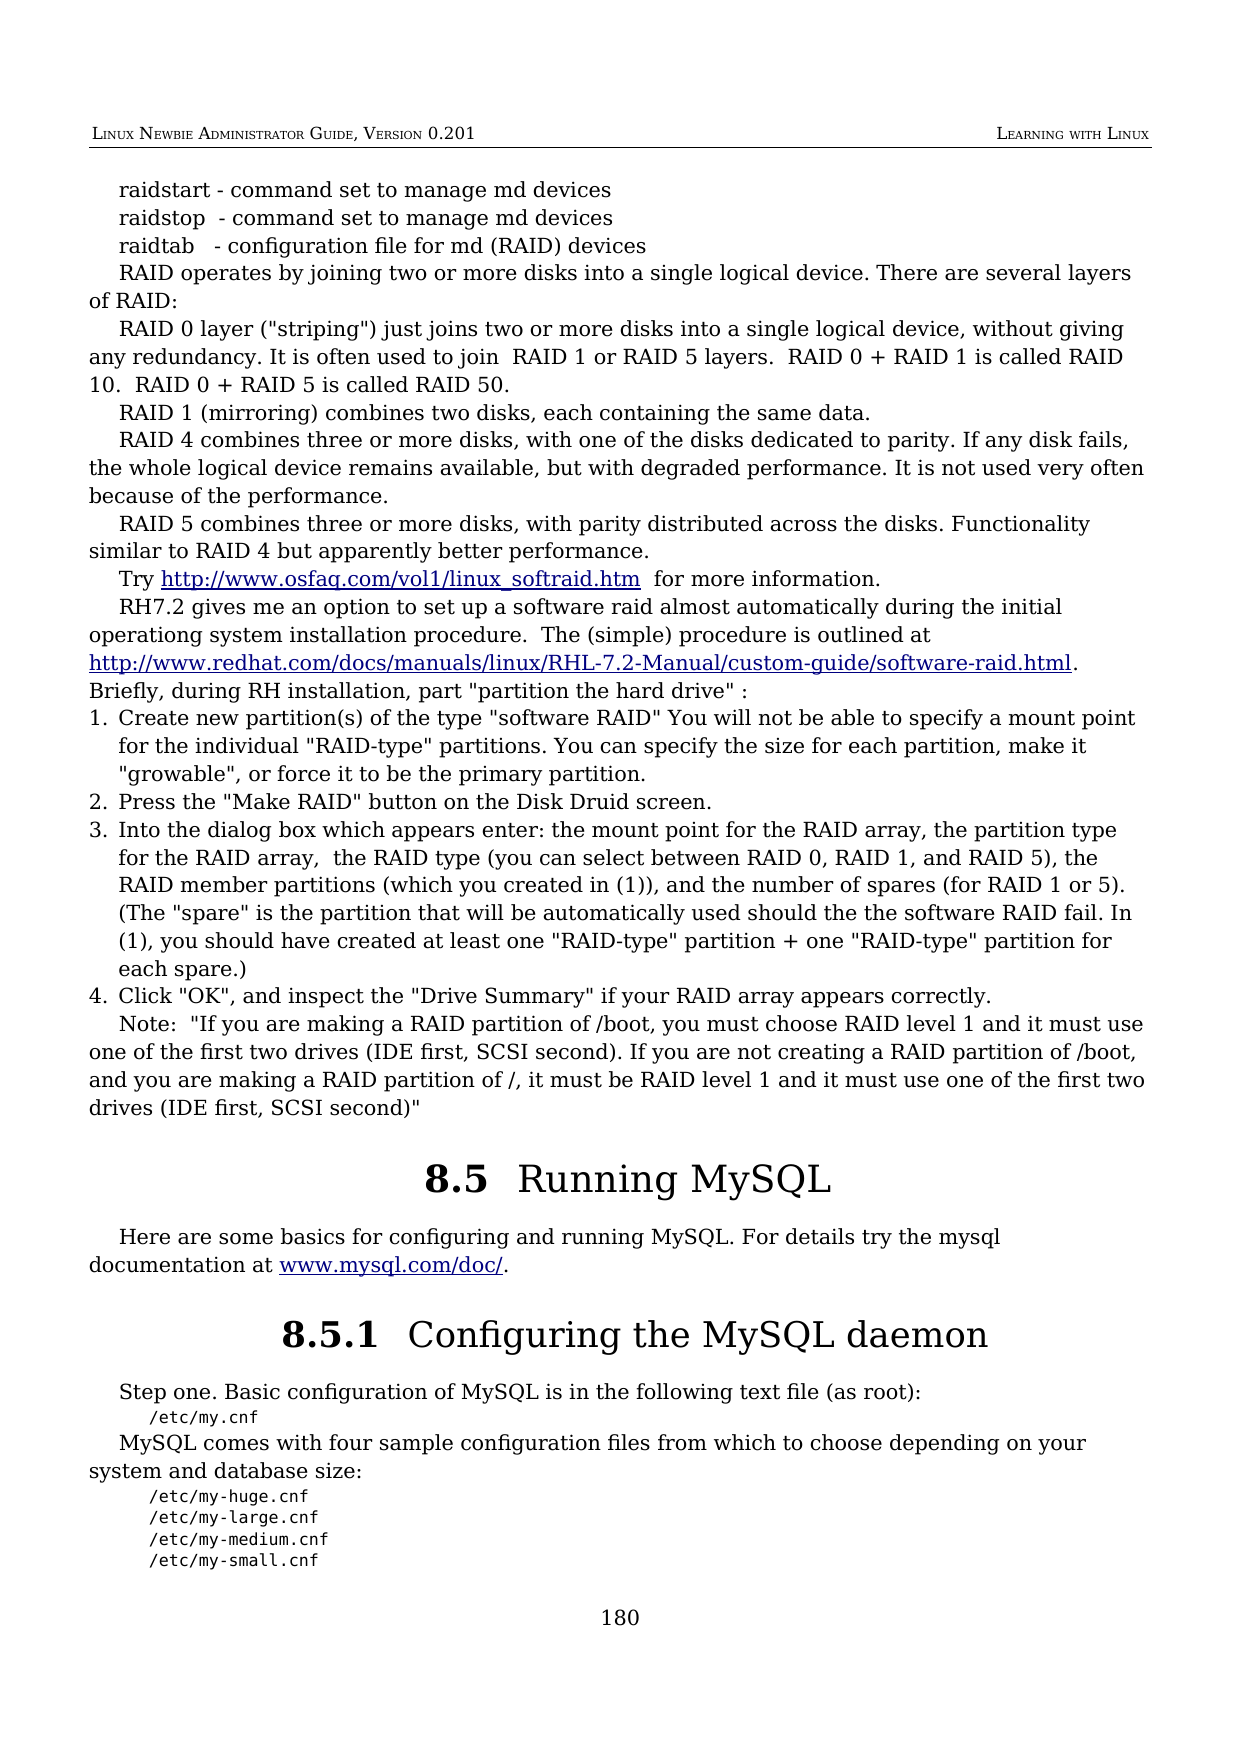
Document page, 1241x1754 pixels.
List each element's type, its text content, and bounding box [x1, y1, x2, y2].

text MySQL comes with four sample configuration files from which to choose depending on your system and database size: [88, 1431, 1152, 1483]
text /etc/my-medium.cnf [148, 1529, 1152, 1549]
subtitle Configuring the MySQL daemon [88, 1314, 1152, 1356]
text RAID operates by joining two or more disks into a single logical device. There are several layers of RAID: [88, 262, 1152, 314]
list Press the "Make RAID" button on the Disk Druid screen. [88, 790, 1152, 814]
text /etc/my-small.cnf [148, 1551, 1152, 1570]
list Click "OK", and inspect the "Drive Summary" if your RAID array appears correctly. [88, 985, 1152, 1009]
text RH7.2 gives me an option to set up a software raid almost automatically during the initial operationg system installation procedure. The (simple) procedure is outlined at http://www.redhat.com/docs/manuals/linux/RHL-7.2-Manual/custom-guide/software-raid.html. Briefly, during RH installation, part "partition the hard drive" : [88, 595, 1152, 703]
text raidstart - command set to manage md devices [88, 178, 1152, 202]
text Note: "If you are making a RAID partition of /boot, you must choose RAID level 1 and it must use one of the first two drives (IDE first, SCSI second). If you are not creating a RAID partition of /boot, and you are making a RAID partition of /, it must be RAID level 1 and it must use one of the first two drives (IDE first, SCSI second)" [88, 1012, 1152, 1120]
text RAID 0 layer ("striping") just joins two or more disks into a single logical device, without giving any redundancy. It is often used to join RAID 1 or RAID 5 layers. RAID 0 + RAID 1 is called RAID 10. RAID 0 + RAID 5 is called RAID 50. [88, 317, 1152, 397]
text raidstop - command set to manage md devices [88, 206, 1152, 230]
text /etc/my-large.cnf [148, 1508, 1152, 1527]
text /etc/my.cnf [148, 1408, 1152, 1427]
list Into the dialog box which appears enter: the mount point for the RAID array, the partition type for the RAID array, the RAID type (you can select between RAID 0, RAID 1, and RAID 5), the RAID member partitions (which you created in (1)), and the number of spares (for RAID 1 or 5). (The "spare" is the partition that will be automatically used should the the software RAID fail. In (1), you should have created at least one "RAID-type" partition + one "RAID-type" partition for each spare.) [88, 818, 1152, 981]
text Try http://www.osfaq.com/vol1/linux_softraid.htm for more information. [88, 567, 1152, 592]
text /etc/my-huge.cnf [148, 1487, 1152, 1506]
text RAID 4 combines three or more disks, with one of the disks dedicated to parity. If any disk fails, the whole logical device remains available, but with degraded performance. It is not used very often because of the performance. [88, 428, 1152, 508]
text RAID 5 combines three or more disks, with parity distributed across the disks. Functionality similar to RAID 4 but apparently better performance. [88, 512, 1152, 564]
text Here are some basics for configuring and running MySQL. For details try the mysql documentation at www.mysql.com/doc/. [88, 1225, 1152, 1277]
text raidtab - configuration file for md (RAID) devices [88, 234, 1152, 258]
list Create new partition(s) of the type "software RAID" You will not be able to specify a mount point for the individual "RAID-type" partitions. You can specify the size for each partition, make it "growable", or force it to be the primary partition. [88, 707, 1152, 786]
subtitle Running MySQL [88, 1157, 1152, 1201]
text RAID 1 (mirroring) combines two disks, each containing the same data. [88, 401, 1152, 425]
text Step one. Basic configuration of MySQL is in the following text file (as root): [88, 1380, 1152, 1404]
